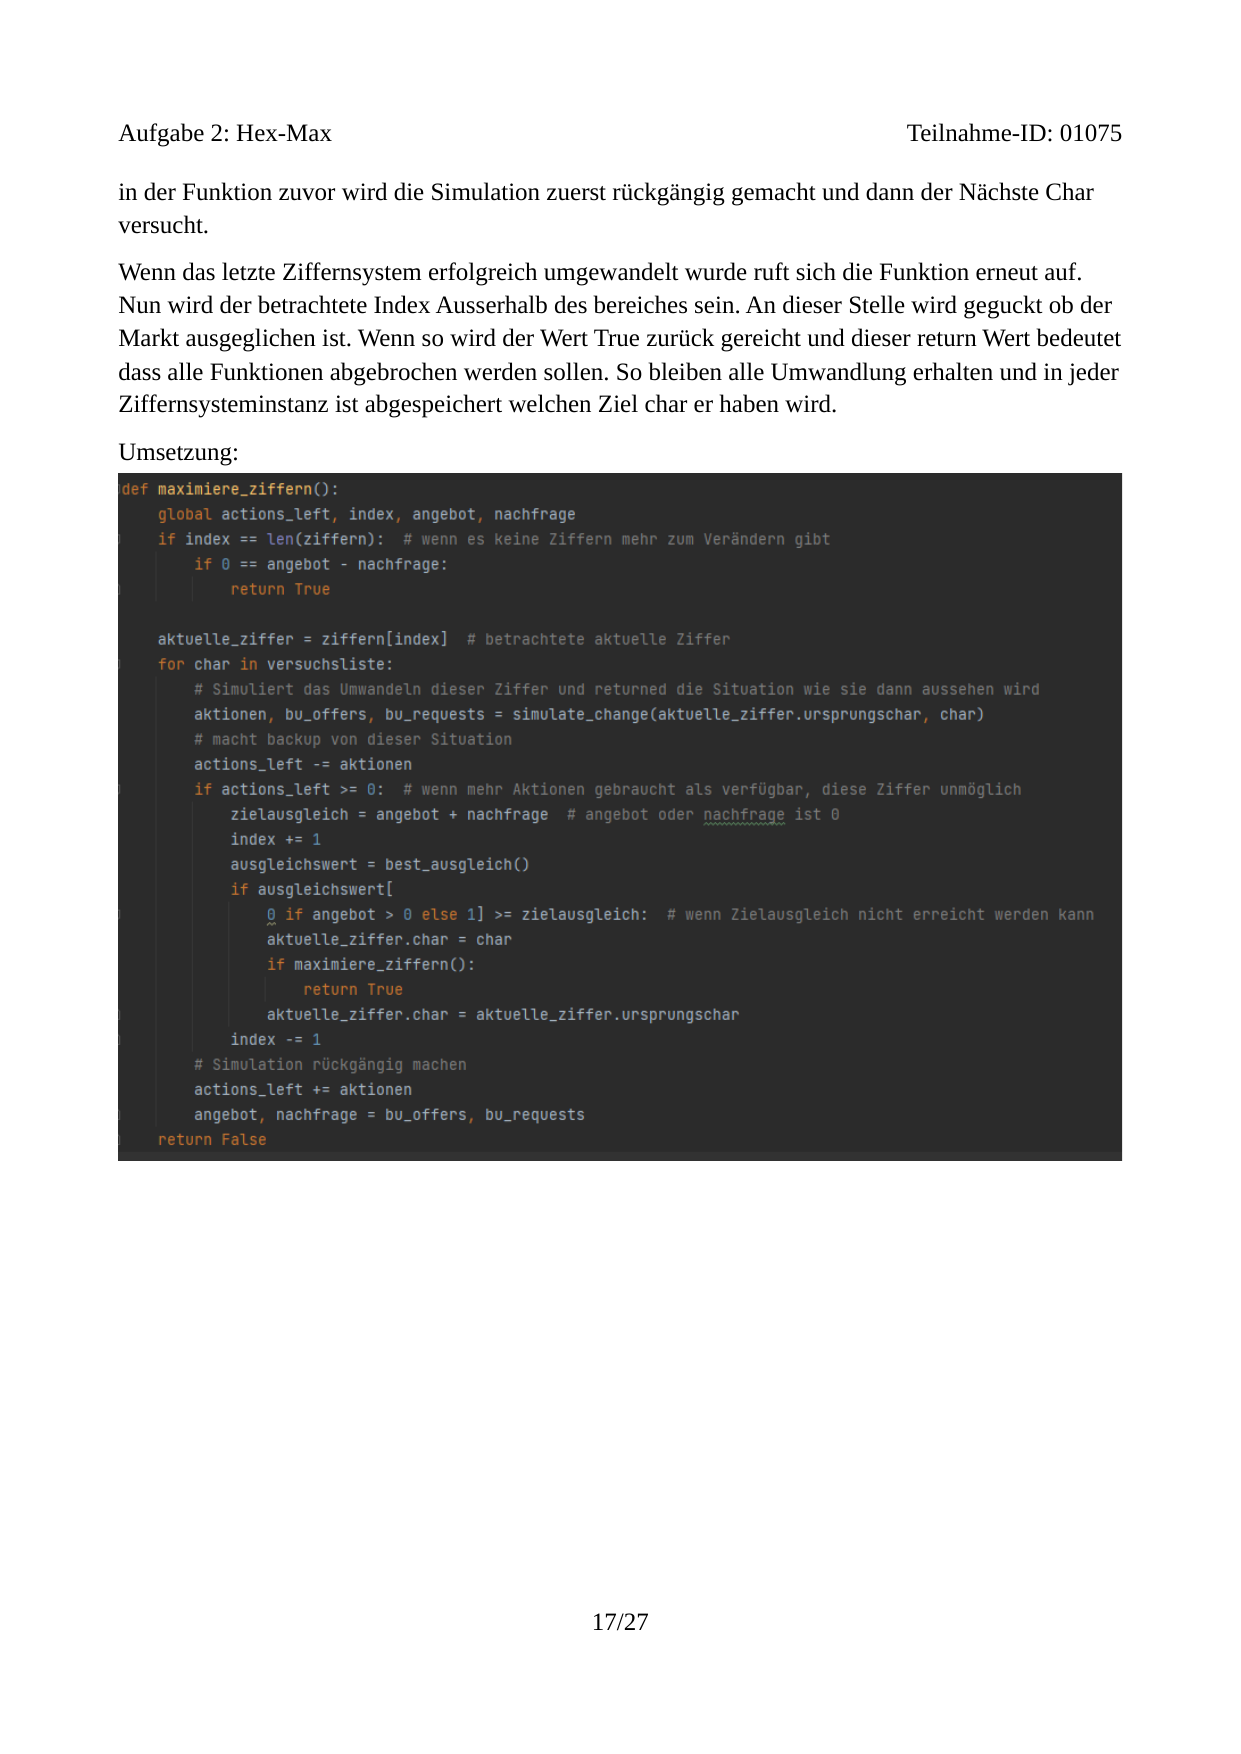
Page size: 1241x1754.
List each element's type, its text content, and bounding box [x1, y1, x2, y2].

picture [118, 473, 1123, 1161]
text Umsetzung: [118, 437, 1122, 466]
text in der Funktion zuvor wird die Simulation zuerst rückgängig gemacht und dann der Nächste Char versucht. [118, 177, 1122, 239]
text Wenn das letzte Ziffernsystem erfolgreich umgewandelt wurde ruft sich die Funktion erneut auf. Nun wird der betrachtete Index Ausserhalb des bereiches sein. An dieser Stelle wird geguckt ob der Markt ausgeglichen ist. Wenn so wird der Wert True zurück gereicht und dieser return Wert bedeutet dass alle Funktionen abgebrochen werden sollen. So bleiben alle Umwandlung erhalten und in jeder Ziffernsysteminstanz ist abgespeichert welchen Ziel char er haben wird. [118, 257, 1122, 418]
